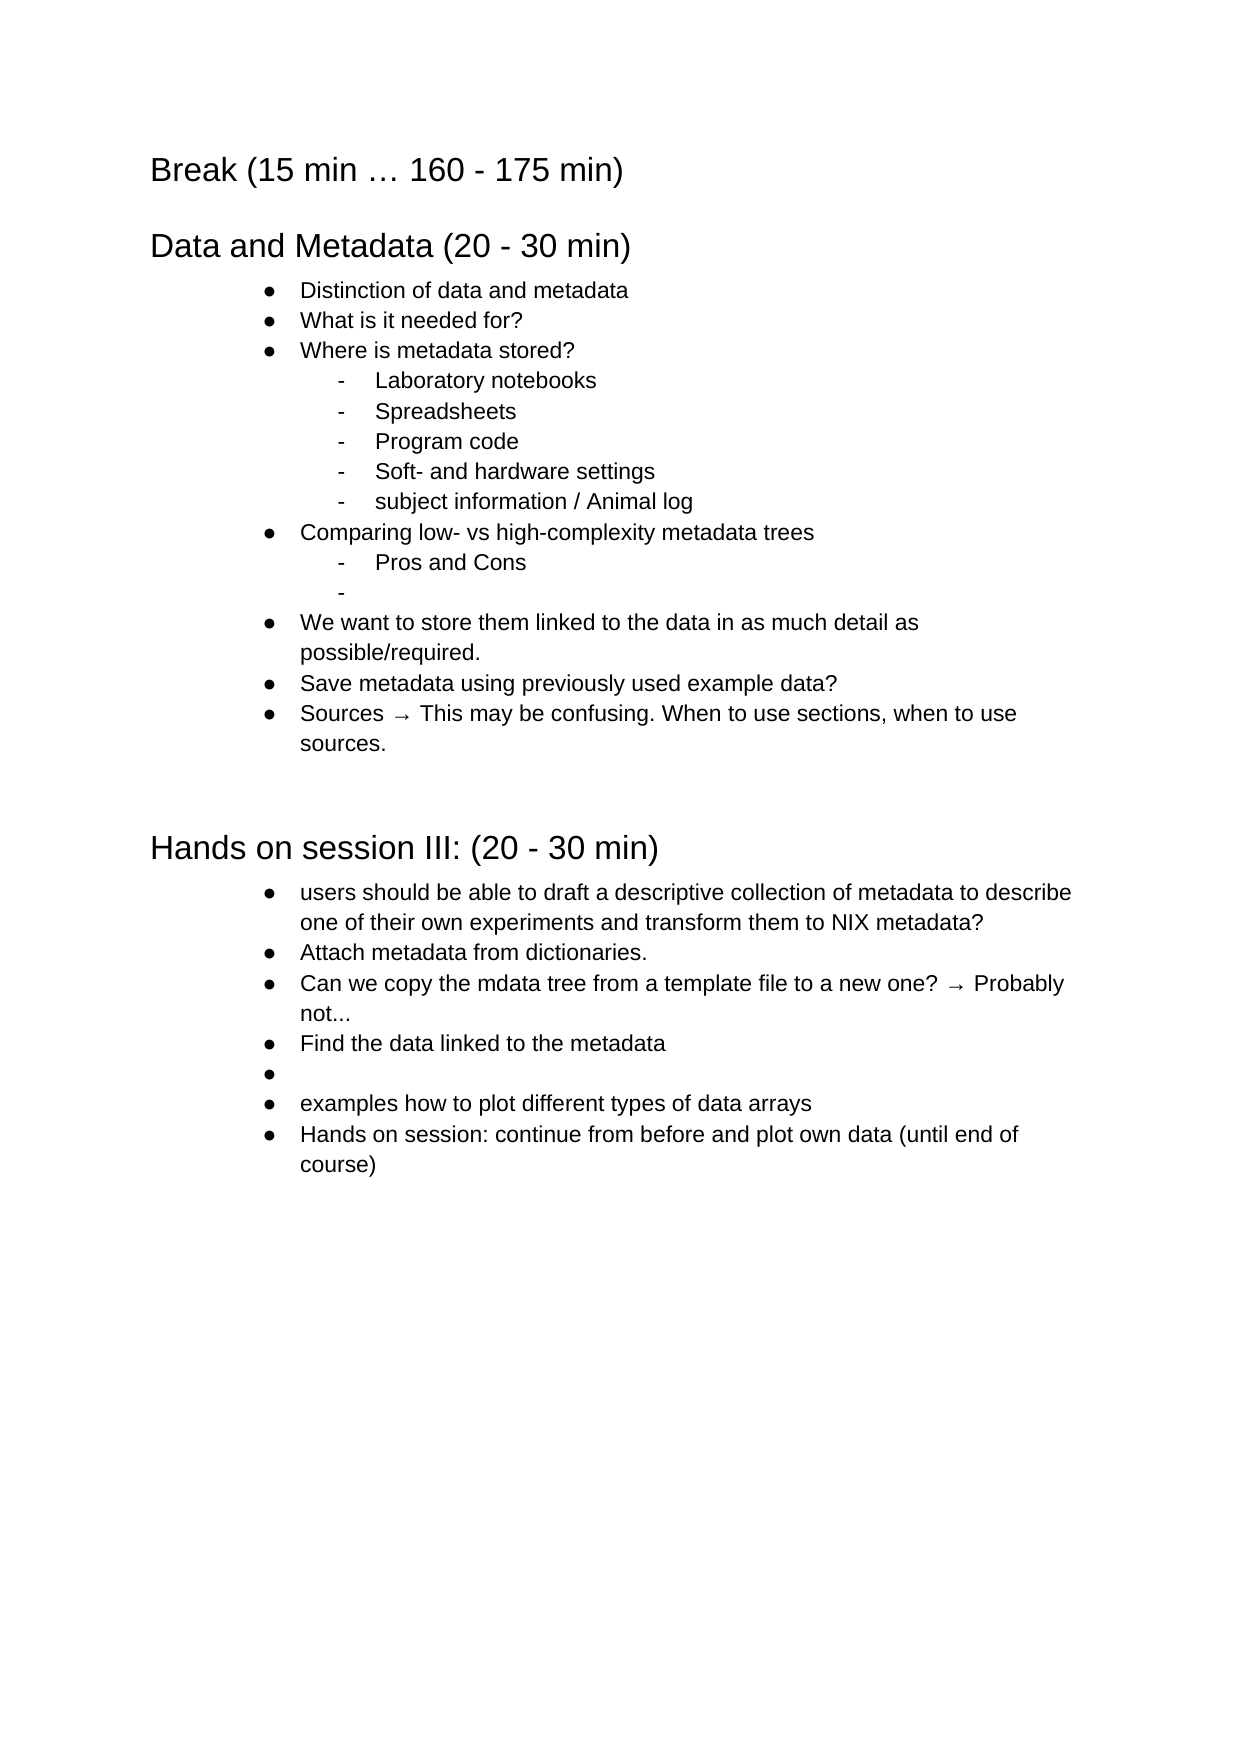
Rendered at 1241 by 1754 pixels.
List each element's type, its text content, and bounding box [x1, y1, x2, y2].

list Spreadsheets [337, 398, 1090, 424]
list Sources → This may be confusing. When to use sections, when to use sources. [262, 700, 1090, 756]
subtitle Hands on session III: (20 - 30 min) [150, 828, 1090, 866]
list Program code [337, 428, 1090, 454]
subtitle Break (15 min … 160 - 175 min) [150, 150, 1090, 188]
list Can we copy the mdata tree from a template file to a new one? → Probably not... [262, 969, 1090, 1026]
list Distinction of data and metadata [262, 277, 1090, 303]
list Save metadata using previously used example data? [262, 669, 1090, 696]
subtitle Data and Metadata (20 - 30 min) [150, 226, 1090, 264]
list What is it needed for? [262, 307, 1090, 333]
list Pros and Cons [337, 549, 1090, 575]
list Laboratory notebooks [337, 367, 1090, 394]
list Where is metadata stored? [262, 337, 1090, 364]
list Attach metadata from dictionaries. [262, 939, 1090, 966]
list Soft- and hardware settings [337, 458, 1090, 484]
list Hands on session: continue from before and plot own data (until end of course) [262, 1121, 1090, 1177]
list examples how to plot different types of data arrays [262, 1090, 1090, 1117]
list users should be able to draft a descriptive collection of metadata to describe one of their own experiments and transform them to NIX metadata? [262, 879, 1090, 935]
list subject information / Animal log [337, 488, 1090, 515]
list Find the data linked to the metadata [262, 1030, 1090, 1056]
list We want to store them linked to the data in as much detail as possible/required. [262, 609, 1090, 666]
list Comparing low- vs high-complexity metadata trees [262, 518, 1090, 545]
